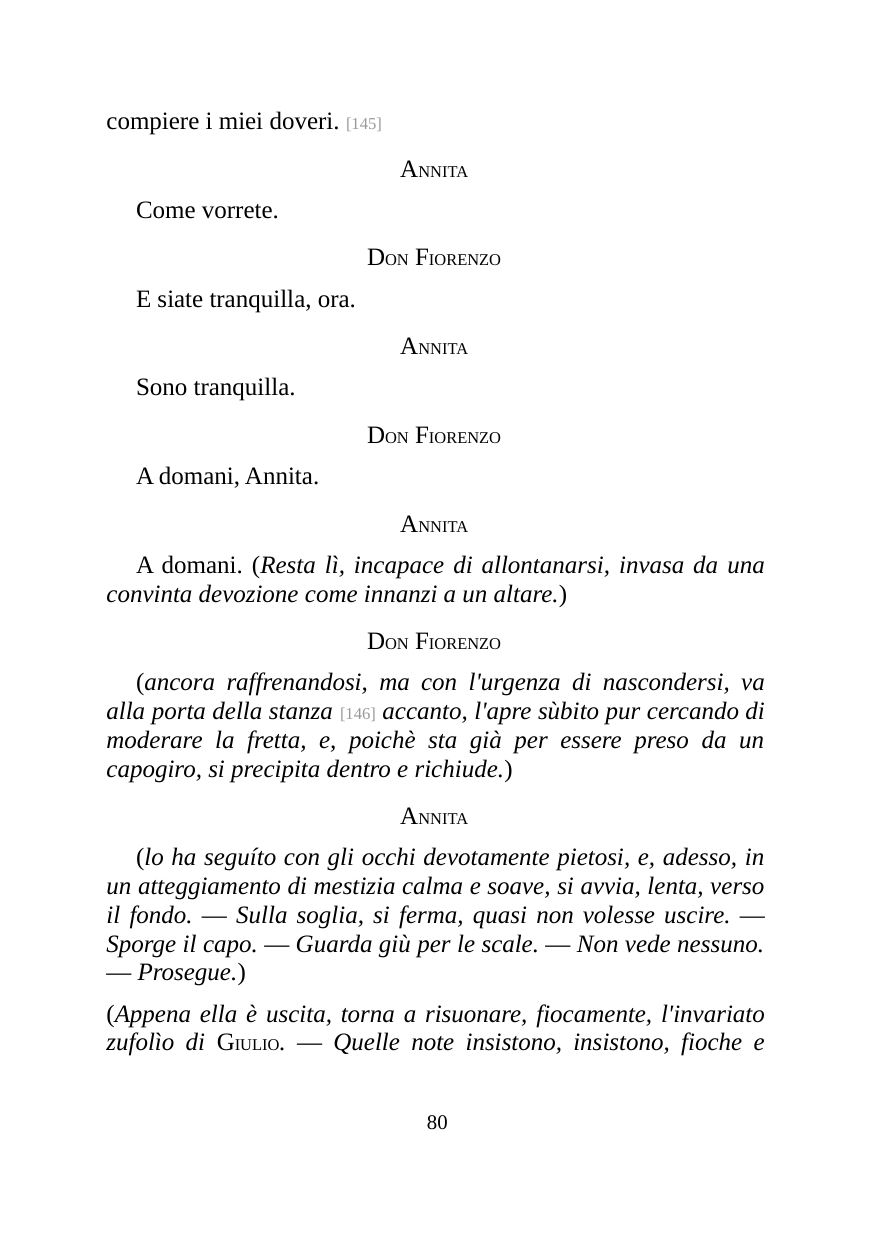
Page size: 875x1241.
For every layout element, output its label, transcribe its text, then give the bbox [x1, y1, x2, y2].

text E siate tranquilla, ora. [106, 284, 768, 312]
text Annita [106, 801, 768, 830]
text Come vorrete. [106, 195, 768, 224]
text Don Fiorenzo [106, 420, 768, 449]
text compiere i miei doveri. [145] [106, 106, 768, 135]
text Annita [106, 331, 768, 360]
text (lo ha seguíto con gli occhi devotamente pietosi, e, adesso, in un atteggiamento di mestizia calma e soave, si avvia, lenta, verso il fondo. ― Sulla soglia, si ferma, quasi non volesse uscire. ― Sporge il capo. ― Guarda giù per le scale. ― Non vede nessuno. ― Prosegue.) [106, 842, 768, 986]
text Annita [106, 509, 768, 537]
text Don Fiorenzo [106, 626, 768, 655]
text Don Fiorenzo [106, 242, 768, 271]
text Annita [106, 154, 768, 182]
text (ancora raffrenandosi, ma con l'urgenza di nascondersi, va alla porta della stanza [146] accanto, l'apre sùbito pur cercando di moderare la fretta, e, poichè sta già per essere preso da un capogiro, si precipita dentro e richiude.) [106, 667, 768, 782]
text A domani, Annita. [106, 461, 768, 490]
text Sono tranquilla. [106, 372, 768, 401]
text A domani. (Resta lì, incapace di allontanarsi, invasa da una convinta devozione come innanzi a un altare.) [106, 550, 768, 607]
text (Appena ella è uscita, torna a risuonare, fiocamente, l'invariato zufolìo di Giulio. ― Quelle note insistono, insistono, fioche e [106, 999, 768, 1056]
